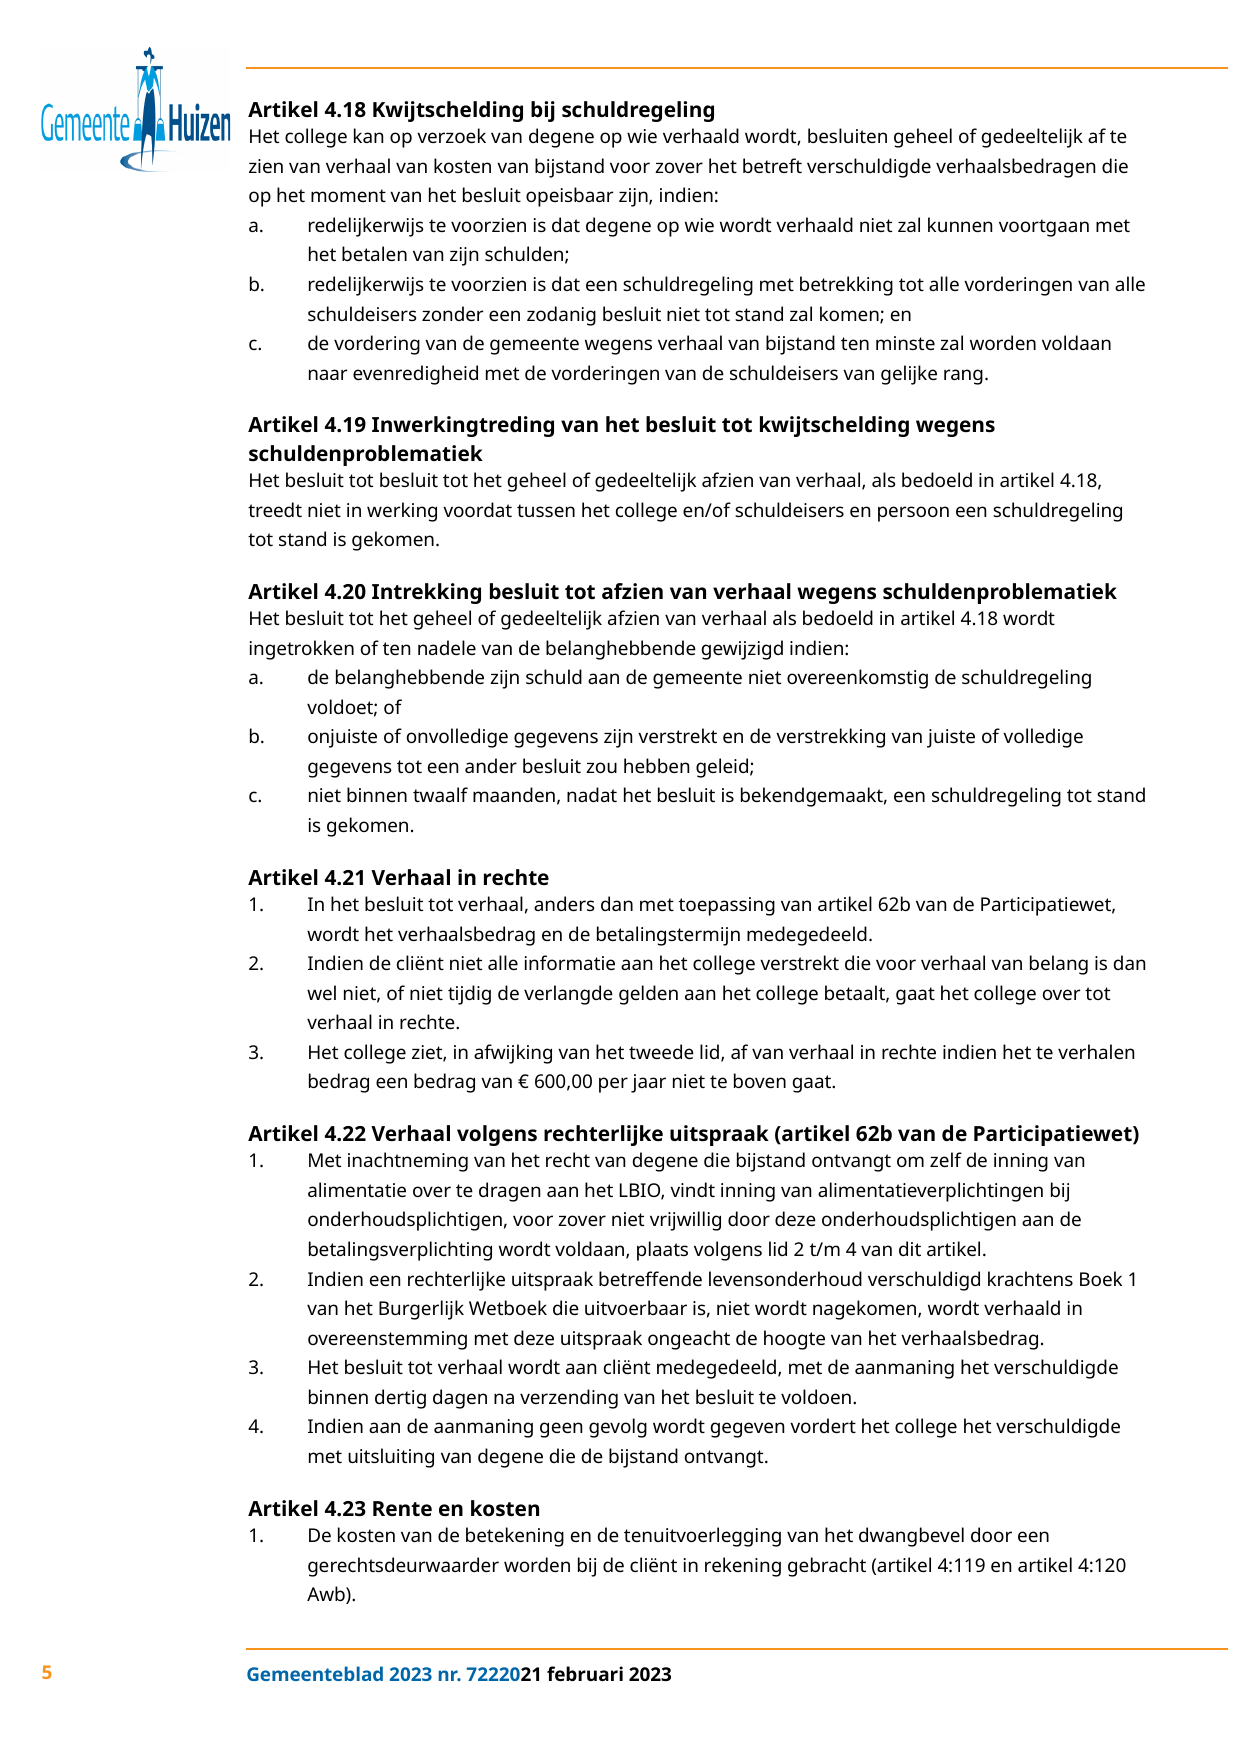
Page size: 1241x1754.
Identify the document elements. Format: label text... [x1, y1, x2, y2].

list Met inachtneming van het recht van degene die bijstand ontvangt om zelf de inning van alimentatie over te dragen aan het LBIO, vindt inning van alimentatieverplichtingen bij onderhoudsplichtigen, voor zover niet vrijwillig door deze onderhoudsplichtigen aan de betalingsverplichting wordt voldaan, plaats volgens lid 2 t/m 4 van dit artikel. [248, 1147, 1152, 1262]
list Indien de cliënt niet alle informatie aan het college verstrekt die voor verhaal van belang is dan wel niet, of niet tijdig de verlangde gelden aan het college betaalt, gaat het college over tot verhaal in rechte. [248, 950, 1152, 1035]
text Het besluit tot het geheel of gedeeltelijk afzien van verhaal als bedoeld in artikel 4.18 wordt ingetrokken of ten nadele van de belanghebbende gewijzigd indien: [248, 605, 1152, 661]
text Artikel 4.21 Verhaal in rechte [248, 863, 1152, 891]
text Artikel 4.19 Inwerkingtreding van het besluit tot kwijtschelding wegens schuldenproblematiek [248, 410, 1152, 467]
picture [41, 47, 231, 172]
text Artikel 4.18 Kwijtschelding bij schuldregeling [248, 95, 1152, 123]
list onjuiste of onvolledige gegevens zijn verstrekt en de verstrekking van juiste of volledige gegevens tot een ander besluit zou hebben geleid; [248, 723, 1152, 779]
list Indien een rechterlijke uitspraak betreffende levensonderhoud verschuldigd krachtens Boek 1 van het Burgerlijk Wetboek die uitvoerbaar is, niet wordt nagekomen, wordt verhaald in overeenstemming met deze uitspraak ongeacht de hoogte van het verhaalsbedrag. [248, 1266, 1152, 1351]
text Artikel 4.22 Verhaal volgens rechterlijke uitspraak (artikel 62b van de Participatiewet) [248, 1119, 1152, 1147]
list redelijkerwijs te voorzien is dat degene op wie wordt verhaald niet zal kunnen voortgaan met het betalen van zijn schulden; [248, 212, 1152, 267]
list Het college ziet, in afwijking van het tweede lid, af van verhaal in rechte indien het te verhalen bedrag een bedrag van € 600,00 per jaar niet te boven gaat. [248, 1039, 1152, 1094]
list de belanghebbende zijn schuld aan de gemeente niet overeenkomstig de schuldregeling voldoet; of [248, 664, 1152, 720]
list redelijkerwijs te voorzien is dat een schuldregeling met betrekking tot alle vorderingen van alle schuldeisers zonder een zodanig besluit niet tot stand zal komen; en [248, 271, 1152, 326]
list De kosten van de betekening en de tenuitvoerlegging van het dwangbevel door een gerechtsdeurwaarder worden bij de cliënt in rekening gebracht (artikel 4:119 en artikel 4:120 Awb). [248, 1522, 1152, 1607]
list In het besluit tot verhaal, anders dan met toepassing van artikel 62b van de Participatiewet, wordt het verhaalsbedrag en de betalingstermijn medegedeeld. [248, 891, 1152, 946]
list de vordering van de gemeente wegens verhaal van bijstand ten minste zal worden voldaan naar evenredigheid met de vorderingen van de schuldeisers van gelijke rang. [248, 330, 1152, 386]
text Het college kan op verzoek van degene op wie verhaald wordt, besluiten geheel of gedeeltelijk af te zien van verhaal van kosten van bijstand voor zover het betreft verschuldigde verhaalsbedragen die op het moment van het besluit opeisbaar zijn, indien: [248, 123, 1152, 208]
list Indien aan de aanmaning geen gevolg wordt gegeven vordert het college het verschuldigde met uitsluiting van degene die de bijstand ontvangt. [248, 1414, 1152, 1469]
list niet binnen twaalf maanden, nadat het besluit is bekendgemaakt, een schuldregeling tot stand is gekomen. [248, 783, 1152, 838]
list Het besluit tot verhaal wordt aan cliënt medegedeeld, met de aanmaning het verschuldigde binnen dertig dagen na verzending van het besluit te voldoen. [248, 1354, 1152, 1410]
text Het besluit tot besluit tot het geheel of gedeeltelijk afzien van verhaal, als bedoeld in artikel 4.18, treedt niet in werking voordat tussen het college en/of schuldeisers en persoon een schuldregeling tot stand is gekomen. [248, 467, 1152, 552]
text Artikel 4.23 Rente en kosten [248, 1494, 1152, 1522]
text Artikel 4.20 Intrekking besluit tot afzien van verhaal wegens schuldenproblematiek [248, 577, 1152, 605]
